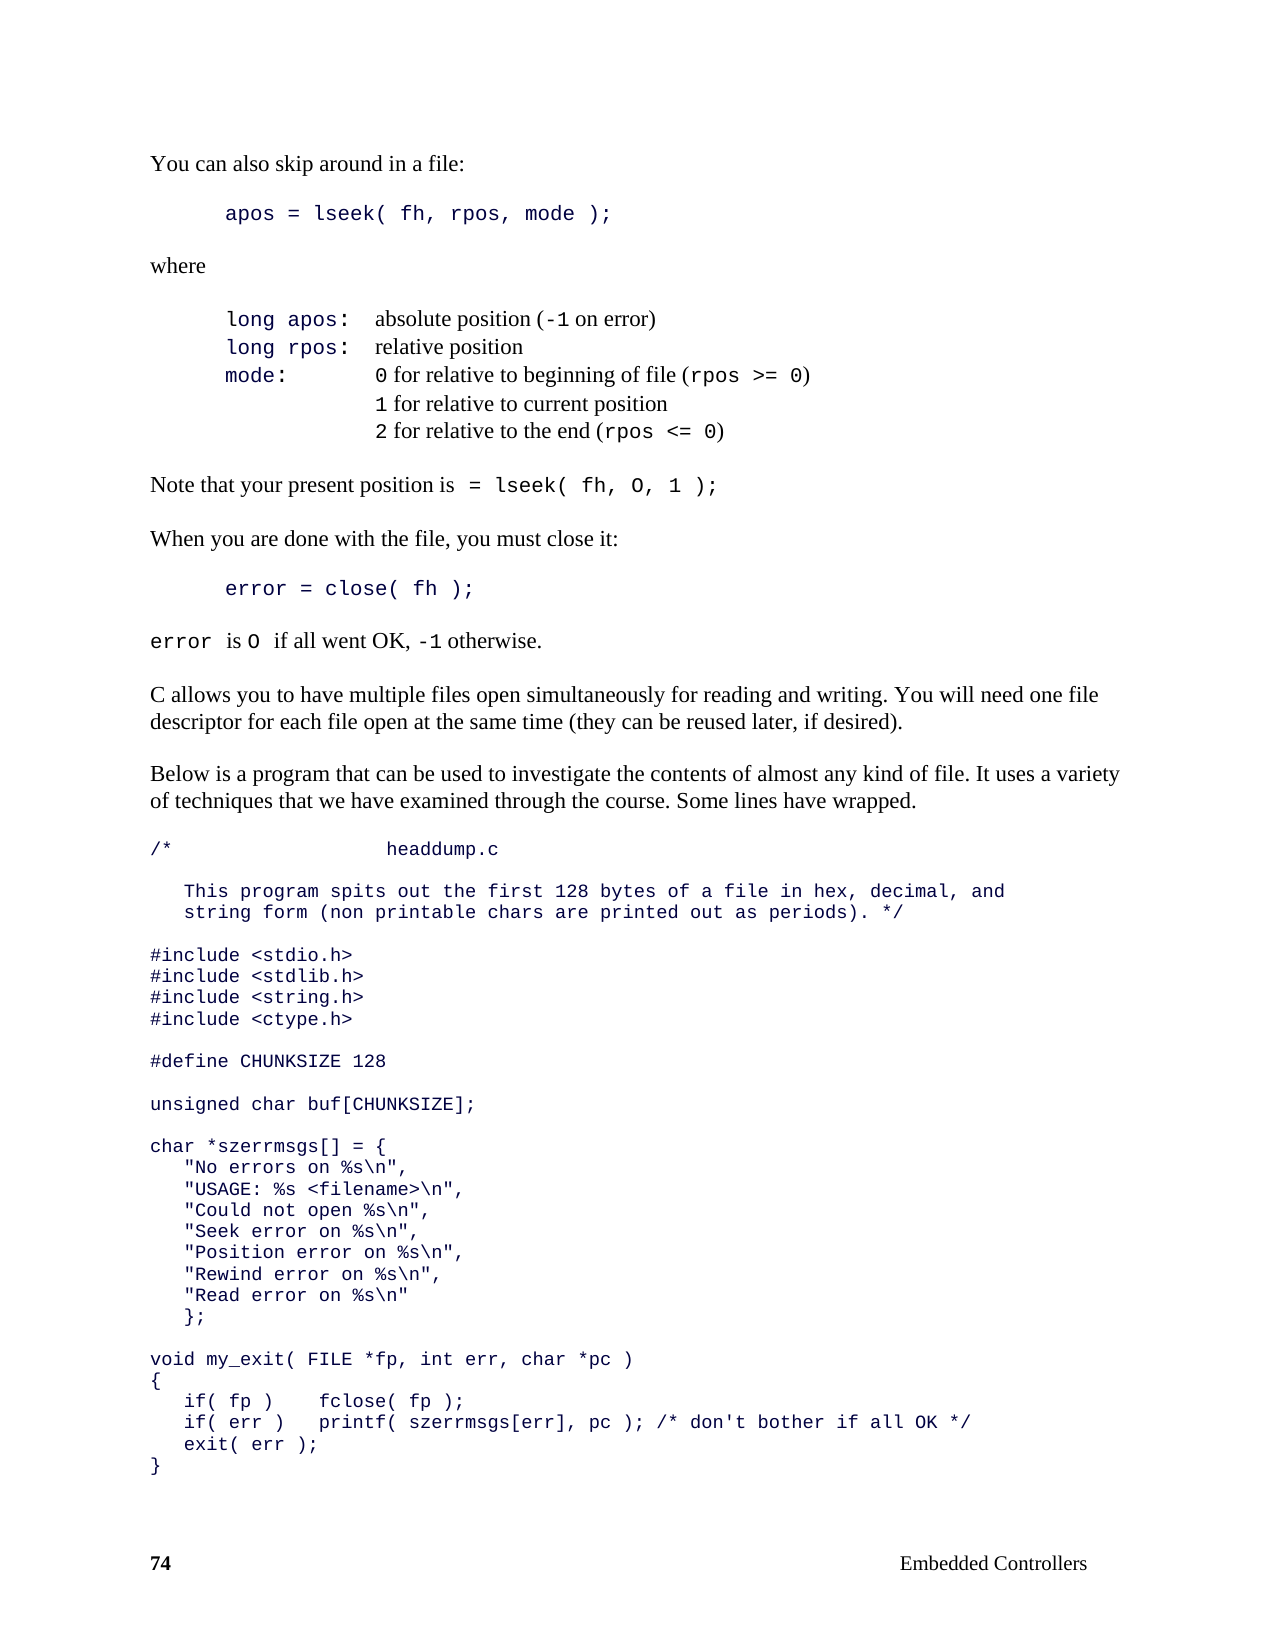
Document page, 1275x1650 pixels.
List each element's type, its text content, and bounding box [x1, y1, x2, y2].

text } [150, 1456, 1125, 1477]
text "Position error on %s\n", [150, 1243, 1125, 1264]
text long rpos: relative position [225, 333, 1125, 361]
text "Read error on %s\n" [150, 1286, 1125, 1307]
text Below is a program that can be used to investigate the contents of almost any kind of file. It uses a variety of techniques that we have examined through the course. Some lines have wrapped. [150, 761, 1125, 813]
text long apos: absolute position (-1 on error) [225, 305, 1125, 333]
text 1 for relative to current position [225, 390, 1125, 417]
text char *szerrmsgs[] = { [150, 1137, 1125, 1158]
text /* headdump.c [150, 839, 1125, 861]
text unsigned char buf[CHUNKSIZE]; [150, 1094, 1125, 1116]
text mode: 0 for relative to beginning of file (rpos >= 0) [225, 361, 1125, 390]
text if( fp ) fclose( fp ); [150, 1392, 1125, 1413]
text error = close( fh ); [225, 578, 1125, 602]
text #include <ctype.h> [150, 1009, 1125, 1031]
text When you are done with the file, you must close it: [150, 525, 1125, 552]
text #include <stdlib.h> [150, 967, 1125, 988]
text This program spits out the first 128 bytes of a file in hex, decimal, and [150, 882, 1125, 903]
text where [150, 252, 1125, 279]
text void my_exit( FILE *fp, int err, char *pc ) [150, 1349, 1125, 1371]
text apos = lseek( fh, rpos, mode ); [225, 203, 1125, 226]
text "Could not open %s\n", [150, 1201, 1125, 1222]
text "Rewind error on %s\n", [150, 1264, 1125, 1286]
text string form (non printable chars are printed out as periods). */ [150, 903, 1125, 924]
text }; [150, 1307, 1125, 1328]
text "No errors on %s\n", [150, 1158, 1125, 1179]
text { [150, 1371, 1125, 1392]
text C allows you to have multiple files open simultaneously for reading and writing. You will need one file descriptor for each file open at the same time (they can be reused later, if desired). [150, 681, 1125, 734]
text Note that your present position is = lseek( fh, O, 1 ); [150, 471, 1125, 499]
text if( err ) printf( szerrmsgs[err], pc ); /* don't bother if all OK */ [150, 1413, 1125, 1434]
text #include <string.h> [150, 988, 1125, 1009]
text #define CHUNKSIZE 128 [150, 1052, 1125, 1073]
text exit( err ); [150, 1434, 1125, 1456]
text #include <stdio.h> [150, 946, 1125, 967]
text You can also skip around in a file: [150, 150, 1125, 176]
text "USAGE: %s <filename>\n", [150, 1179, 1125, 1201]
text "Seek error on %s\n", [150, 1222, 1125, 1243]
text error is O if all went OK, -1 otherwise. [150, 627, 1125, 655]
text 2 for relative to the end (rpos <= 0) [225, 417, 1125, 445]
